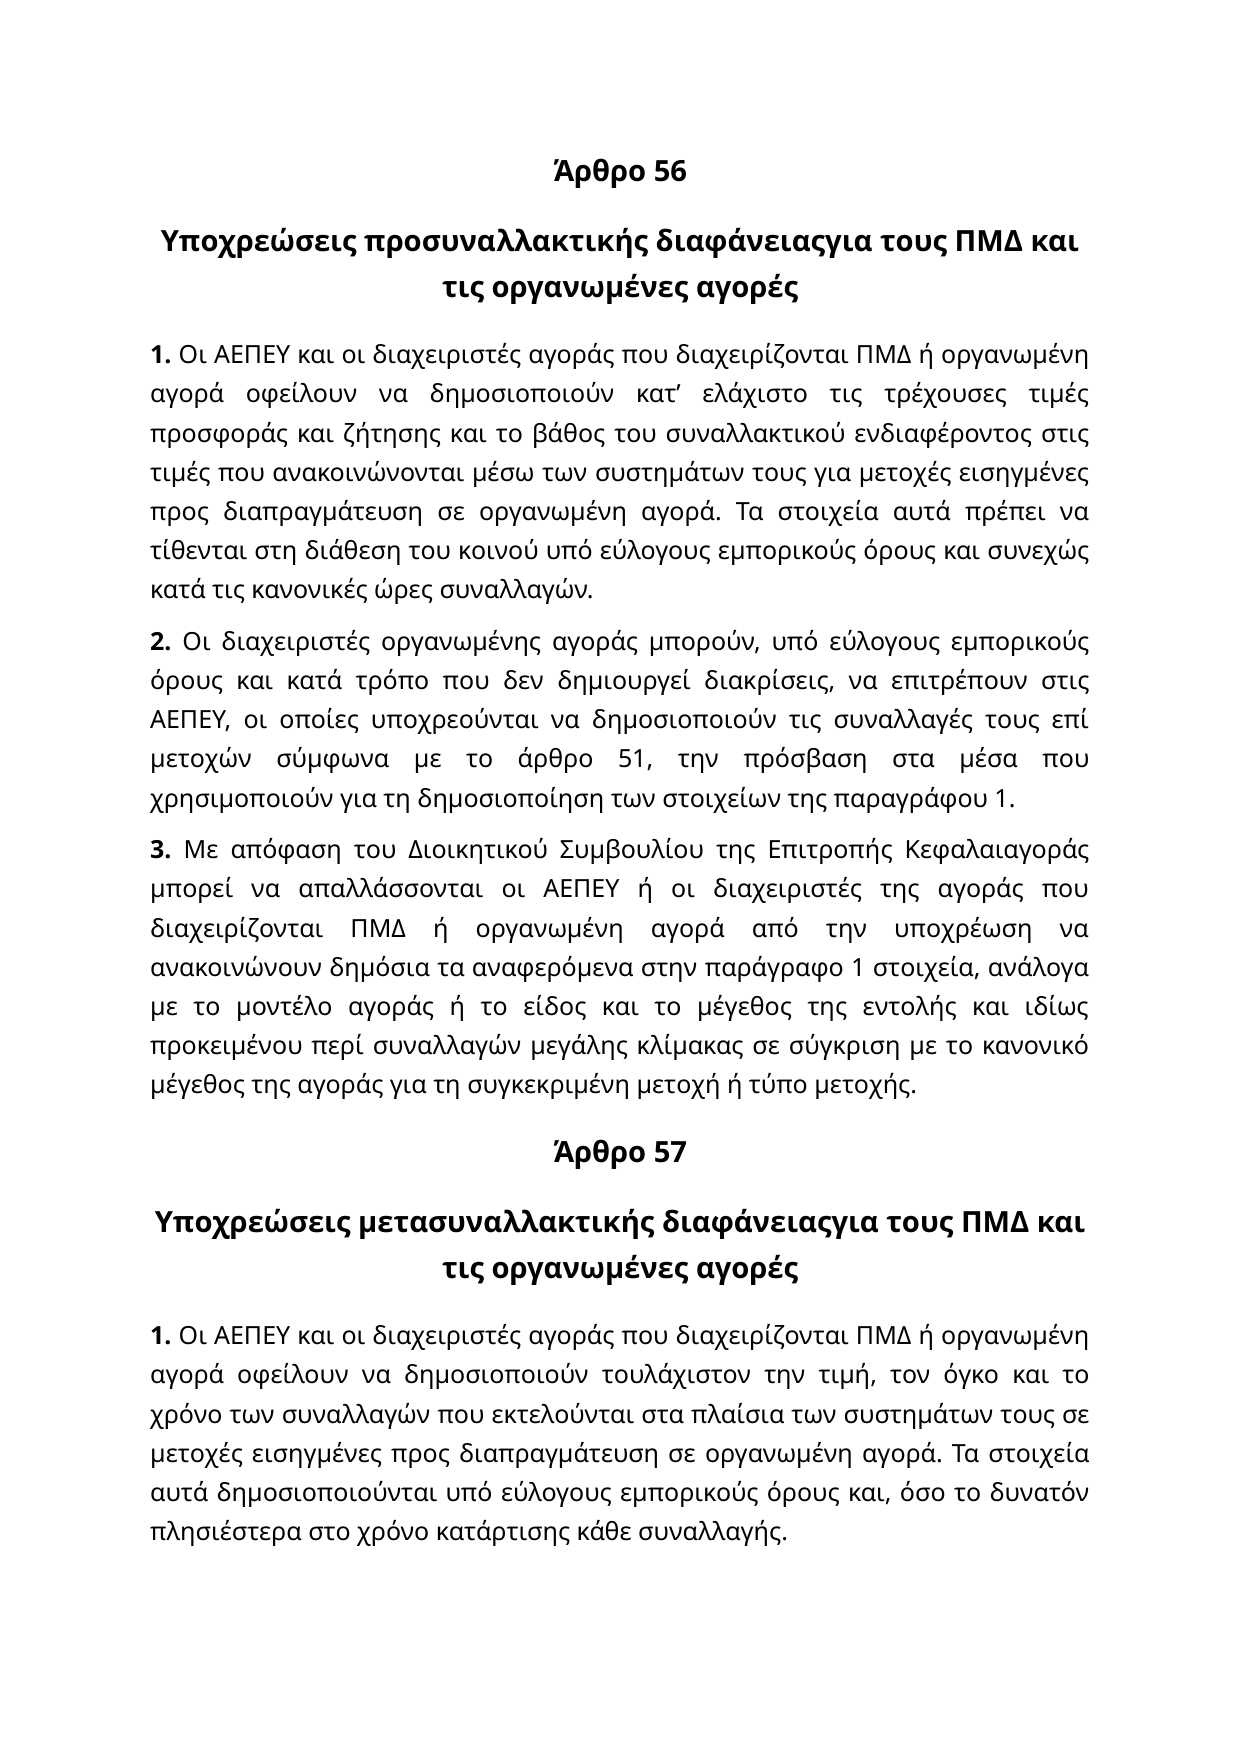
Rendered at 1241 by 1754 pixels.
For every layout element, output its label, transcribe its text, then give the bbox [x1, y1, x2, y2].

subtitle Άρθρο 56 [150, 150, 1090, 190]
text 2. Οι διαχειριστές οργανωμένης αγοράς μπορούν, υπό εύλογους εμπορικούς όρους και κατά τρόπο που δεν δημιουργεί διακρίσεις, να επιτρέπουν στις ΑΕΠΕΥ, οι οποίες υποχρεούνται να δημοσιοποιούν τις συναλλαγές τους επί μετοχών σύμφωνα με το άρθρο 51, την πρόσβαση στα μέσα που χρησιμοποιούν για τη δημοσιοποίηση των στοιχείων της παραγράφου 1. [150, 623, 1090, 814]
text 1. Οι ΑΕΠΕΥ και οι διαχειριστές αγοράς που διαχειρίζονται ΠΜΔ ή οργανωμένη αγορά οφείλουν να δημοσιοποιούν τουλάχιστον την τιμή, τον όγκο και το χρόνο των συναλλαγών που εκτελούνται στα πλαίσια των συστημάτων τους σε μετοχές εισηγμένες προς διαπραγμάτευση σε οργανωμένη αγορά. Τα στοιχεία αυτά δημοσιοποιούνται υπό εύλογους εμπορικούς όρους και, όσο το δυνατόν πλησιέστερα στο χρόνο κατάρτισης κάθε συναλλαγής. [150, 1318, 1090, 1548]
subtitle Άρθρο 57 [150, 1131, 1090, 1171]
text 1. Οι ΑΕΠΕΥ και οι διαχειριστές αγοράς που διαχειρίζονται ΠΜΔ ή οργανωμένη αγορά οφείλουν να δημοσιοποιούν κατ’ ελάχιστο τις τρέχουσες τιμές προσφοράς και ζήτησης και το βάθος του συναλλακτικού ενδιαφέροντος στις τιμές που ανακοινώνονται μέσω των συστημάτων τους για μετοχές εισηγμένες προς διαπραγμάτευση σε οργανωμένη αγορά. Τα στοιχεία αυτά πρέπει να τίθενται στη διάθεση του κοινού υπό εύλογους εμπορικούς όρους και συνεχώς κατά τις κανονικές ώρες συναλλαγών. [150, 337, 1090, 606]
subtitle Υποχρεώσεις προσυναλλακτικής διαφάνειαςγια τους ΠΜΔ και τις οργανωμένες αγορές [150, 221, 1090, 306]
text 3. Με απόφαση του Διοικητικού Συμβουλίου της Επιτροπής Κεφαλαιαγοράς μπορεί να απαλλάσσονται οι ΑΕΠΕΥ ή οι διαχειριστές της αγοράς που διαχειρίζονται ΠΜΔ ή οργανωμένη αγορά από την υποχρέωση να ανακοινώνουν δημόσια τα αναφερόμενα στην παράγραφο 1 στοιχεία, ανάλογα με το μοντέλο αγοράς ή το είδος και το μέγεθος της εντολής και ιδίως προκειμένου περί συναλλαγών μεγάλης κλίμακας σε σύγκριση με το κανονικό μέγεθος της αγοράς για τη συγκεκριμένη μετοχή ή τύπο μετοχής. [150, 832, 1090, 1101]
subtitle Υποχρεώσεις μετασυναλλακτικής διαφάνειαςγια τους ΠΜΔ και τις οργανωμένες αγορές [150, 1202, 1090, 1287]
